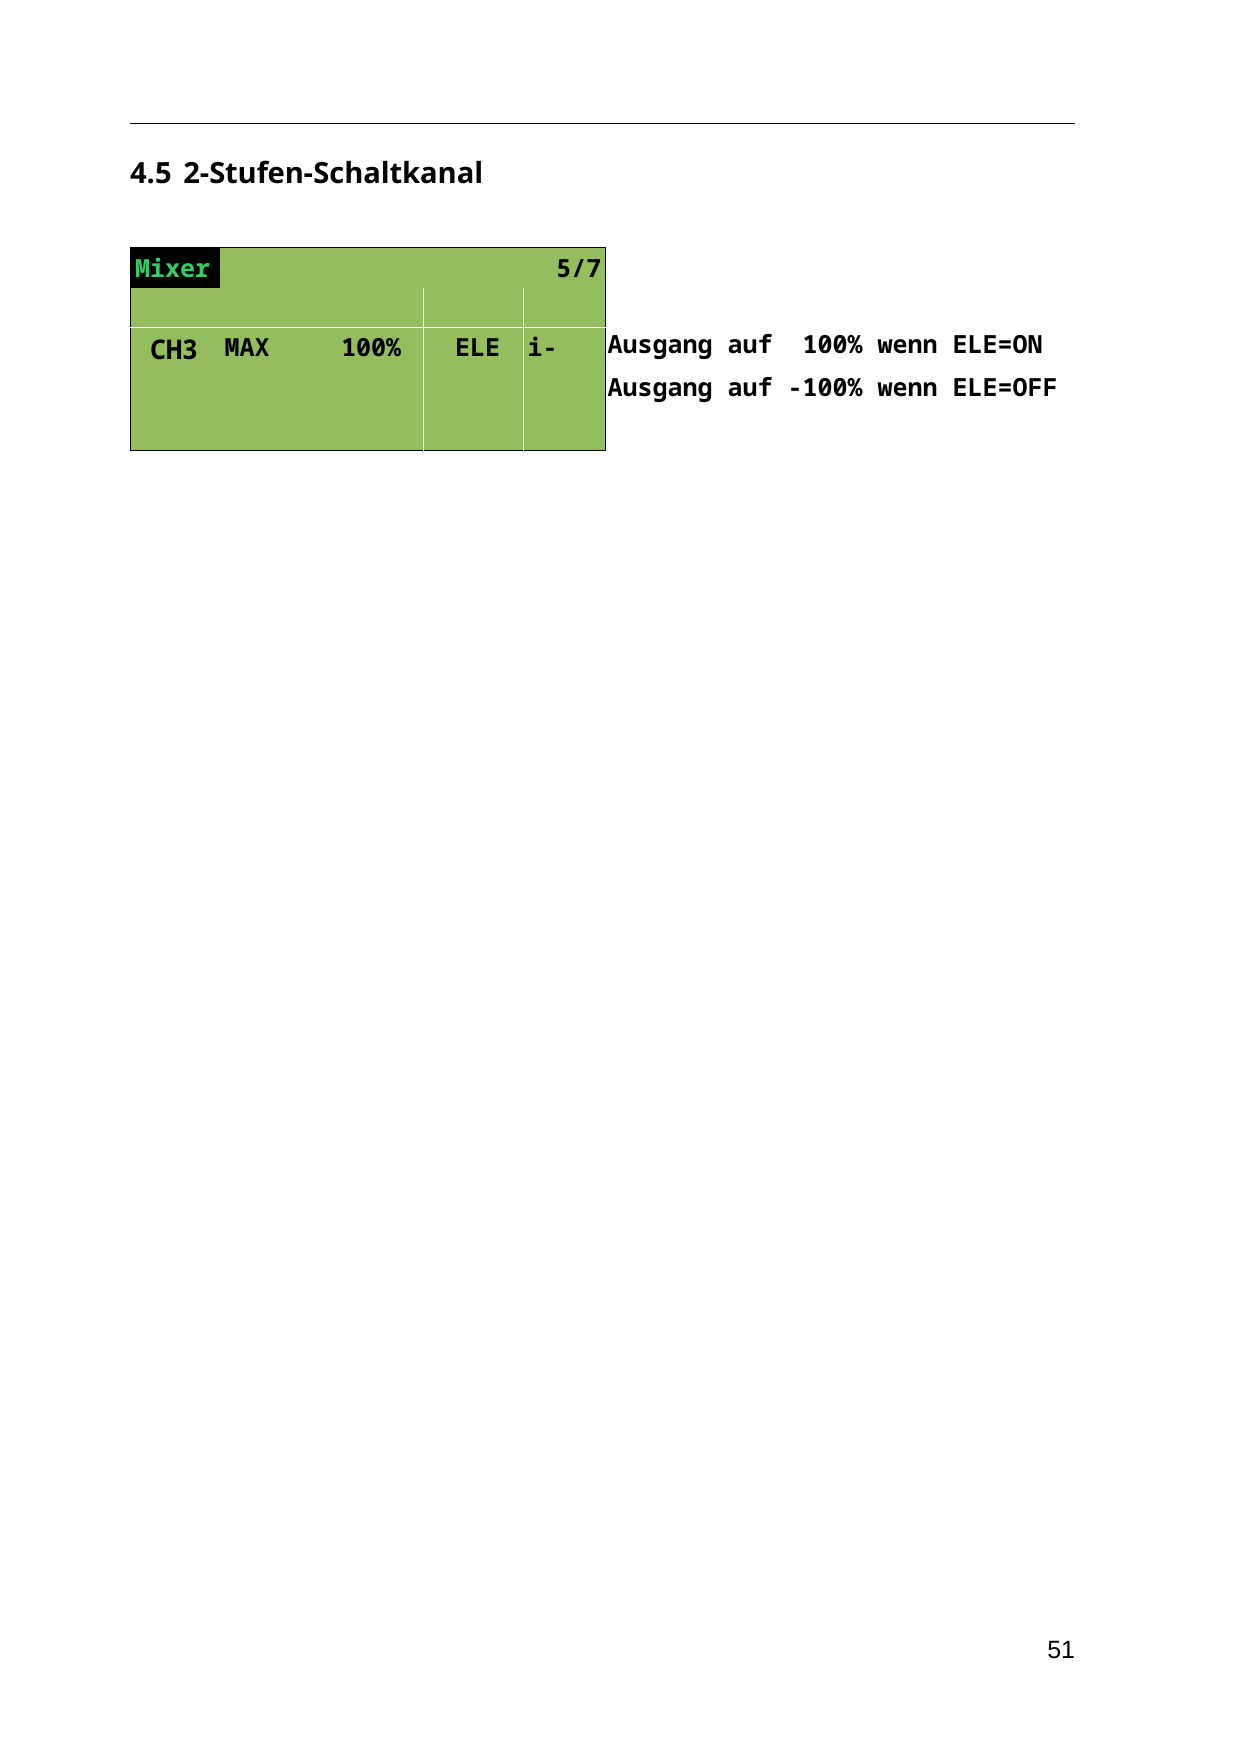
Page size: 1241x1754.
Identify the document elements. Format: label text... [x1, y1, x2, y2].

table_cell MAX [220, 328, 303, 370]
table_cell [303, 328, 322, 370]
table_cell [424, 410, 436, 450]
table_cell [606, 410, 1075, 451]
table_header 5/7 [220, 248, 605, 288]
table_cell 100% [322, 328, 423, 370]
table_cell [131, 370, 220, 410]
table_header [606, 247, 1075, 288]
table_cell [436, 410, 523, 450]
table_cell [436, 370, 523, 410]
table_cell [303, 410, 322, 450]
table_cell [322, 370, 423, 410]
table_cell Ausgang auf -100% wenn ELE=OFF [606, 370, 1075, 410]
table_cell [524, 410, 605, 450]
table_cell [524, 288, 605, 327]
table_cell [220, 288, 303, 327]
table_cell [131, 410, 220, 450]
table_cell [303, 370, 322, 410]
table_cell [424, 288, 436, 327]
table_cell [322, 288, 423, 327]
table_header Mixer [131, 248, 220, 288]
table_cell ELE [436, 328, 523, 370]
table_cell [424, 370, 436, 410]
table_cell [606, 288, 1075, 327]
subtitle 2-Stufen-Schaltkanal [130, 152, 1075, 192]
table_cell [220, 410, 303, 450]
table_cell [220, 370, 303, 410]
table_cell Ausgang auf 100% wenn ELE=ON [606, 328, 1075, 370]
table_cell CH3 [131, 328, 220, 370]
table_cell i- [524, 328, 605, 370]
table_cell [436, 288, 523, 327]
table_cell [424, 328, 436, 370]
table_cell [131, 288, 220, 327]
table_cell [303, 288, 322, 327]
table_cell [524, 370, 605, 410]
table_cell [322, 410, 423, 450]
